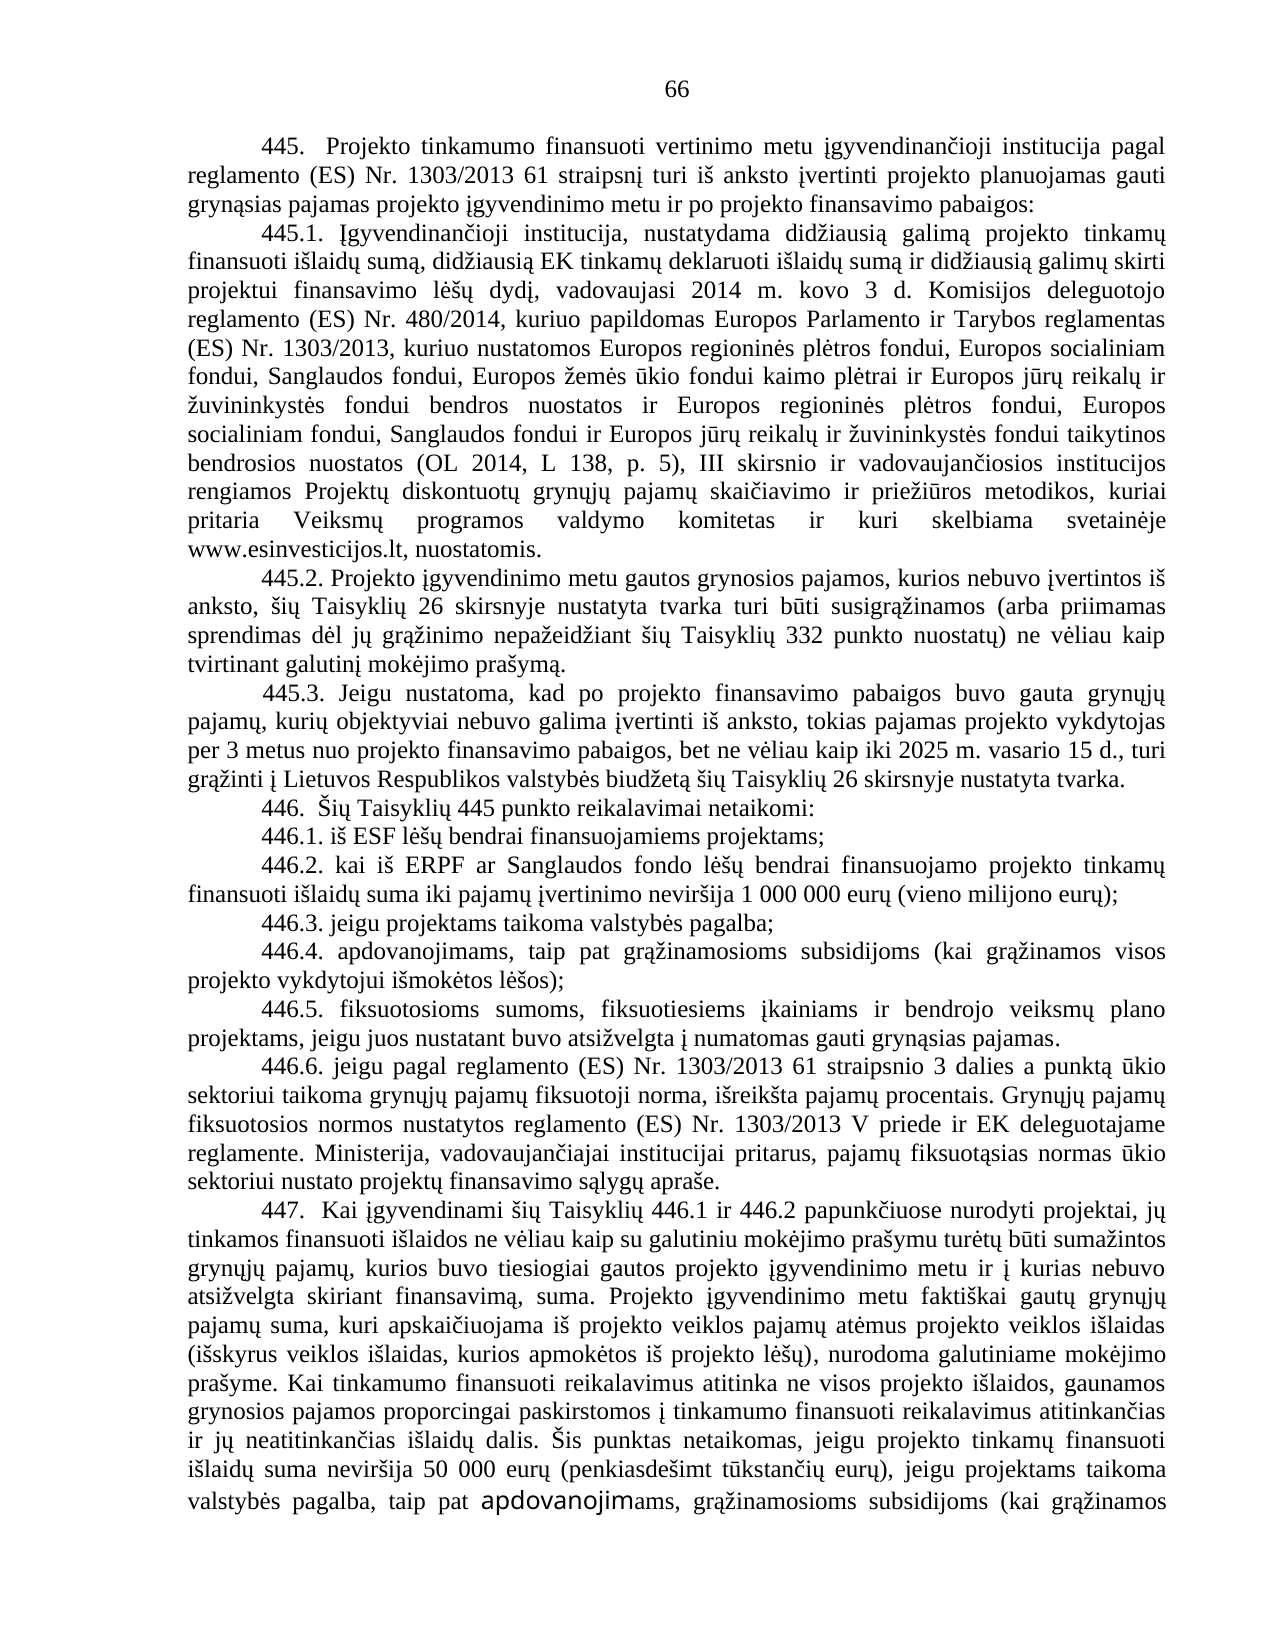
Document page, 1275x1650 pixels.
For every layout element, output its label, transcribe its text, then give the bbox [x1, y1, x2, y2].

text 446.6. jeigu pagal reglamento (ES) Nr. 1303/2013 61 straipsnio 3 dalies a punktą ūkio sektoriui taikoma grynųjų pajamų fiksuotoji norma, išreikšta pajamų procentais. Grynųjų pajamų fiksuotosios normos nustatytos reglamento (ES) Nr. 1303/2013 V priede ir EK deleguotajame reglamente. Ministerija, vadovaujančiajai institucijai pritarus, pajamų fiksuotąsias normas ūkio sektoriui nustato projektų finansavimo sąlygų apraše. [187, 1051, 1167, 1195]
text 446.4. apdovanojimams, taip pat grąžinamosioms subsidijoms (kai grąžinamos visos projekto vykdytojui išmokėtos lėšos); [187, 936, 1167, 994]
text 446.1. iš ESF lėšų bendrai finansuojamiems projektams; [187, 821, 1167, 850]
text 446. Šių Taisyklių 445 punkto reikalavimai netaikomi: [187, 793, 1167, 821]
text 447. Kai įgyvendinami šių Taisyklių 446.1 ir 446.2 papunkčiuose nurodyti projektai, jų tinkamos finansuoti išlaidos ne vėliau kaip su galutiniu mokėjimo prašymu turėtų būti sumažintos grynųjų pajamų, kurios buvo tiesiogiai gautos projekto įgyvendinimo metu ir į kurias nebuvo atsižvelgta skiriant finansavimą, suma. Projekto įgyvendinimo metu faktiškai gautų grynųjų pajamų suma, kuri apskaičiuojama iš projekto veiklos pajamų atėmus projekto veiklos išlaidas (išskyrus veiklos išlaidas, kurios apmokėtos iš projekto lėšų), nurodoma galutiniame mokėjimo prašyme. Kai tinkamumo finansuoti reikalavimus atitinka ne visos projekto išlaidos, gaunamos grynosios pajamos proporcingai paskirstomos į tinkamumo finansuoti reikalavimus atitinkančias ir jų neatitinkančias išlaidų dalis. Šis punktas netaikomas, jeigu projekto tinkamų finansuoti išlaidų suma neviršija 50 000 eurų (penkiasdešimt tūkstančių eurų), jeigu projektams taikoma valstybės pagalba, taip pat apdovanojimams, grąžinamosioms subsidijoms (kai grąžinamos [187, 1195, 1167, 1517]
text 446.5. fiksuotosioms sumoms, fiksuotiesiems įkainiams ir bendrojo veiksmų plano projektams, jeigu juos nustatant buvo atsižvelgta į numatomas gauti grynąsias pajamas. [187, 994, 1167, 1051]
text 445.2. Projekto įgyvendinimo metu gautos grynosios pajamos, kurios nebuvo įvertintos iš anksto, šių Taisyklių 26 skirsnyje nustatyta tvarka turi būti susigrąžinamos (arba priimamas sprendimas dėl jų grąžinimo nepažeidžiant šių Taisyklių 332 punkto nuostatų) ne vėliau kaip tvirtinant galutinį mokėjimo prašymą. [187, 563, 1167, 678]
text 446.2. kai iš ERPF ar Sanglaudos fondo lėšų bendrai finansuojamo projekto tinkamų finansuoti išlaidų suma iki pajamų įvertinimo neviršija 1 000 000 eurų (vieno milijono eurų); [187, 850, 1167, 908]
text 445. Projekto tinkamumo finansuoti vertinimo metu įgyvendinančioji institucija pagal reglamento (ES) Nr. 1303/2013 61 straipsnį turi iš anksto įvertinti projekto planuojamas gauti grynąsias pajamas projekto įgyvendinimo metu ir po projekto finansavimo pabaigos: [187, 131, 1167, 218]
text 445.1. Įgyvendinančioji institucija, nustatydama didžiausią galimą projekto tinkamų finansuoti išlaidų sumą, didžiausią EK tinkamų deklaruoti išlaidų sumą ir didžiausią galimų skirti projektui finansavimo lėšų dydį, vadovaujasi 2014 m. kovo 3 d. Komisijos deleguotojo reglamento (ES) Nr. 480/2014, kuriuo papildomas Europos Parlamento ir Tarybos reglamentas (ES) Nr. 1303/2013, kuriuo nustatomos Europos regioninės plėtros fondui, Europos socialiniam fondui, Sanglaudos fondui, Europos žemės ūkio fondui kaimo plėtrai ir Europos jūrų reikalų ir žuvininkystės fondui bendros nuostatos ir Europos regioninės plėtros fondui, Europos socialiniam fondui, Sanglaudos fondui ir Europos jūrų reikalų ir žuvininkystės fondui taikytinos bendrosios nuostatos (OL 2014, L 138, p. 5), III skirsnio ir vadovaujančiosios institucijos rengiamos Projektų diskontuotų grynųjų pajamų skaičiavimo ir priežiūros metodikos, kuriai pritaria Veiksmų programos valdymo komitetas ir kuri skelbiama svetainėje www.esinvesticijos.lt, nuostatomis. [187, 218, 1167, 563]
text 446.3. jeigu projektams taikoma valstybės pagalba; [187, 908, 1167, 936]
text 445.3. Jeigu nustatoma, kad po projekto finansavimo pabaigos buvo gauta grynųjų pajamų, kurių objektyviai nebuvo galima įvertinti iš anksto, tokias pajamas projekto vykdytojas per 3 metus nuo projekto finansavimo pabaigos, bet ne vėliau kaip iki 2025 m. vasario 15 d., turi grąžinti į Lietuvos Respublikos valstybės biudžetą šių Taisyklių 26 skirsnyje nustatyta tvarka. [187, 678, 1167, 793]
